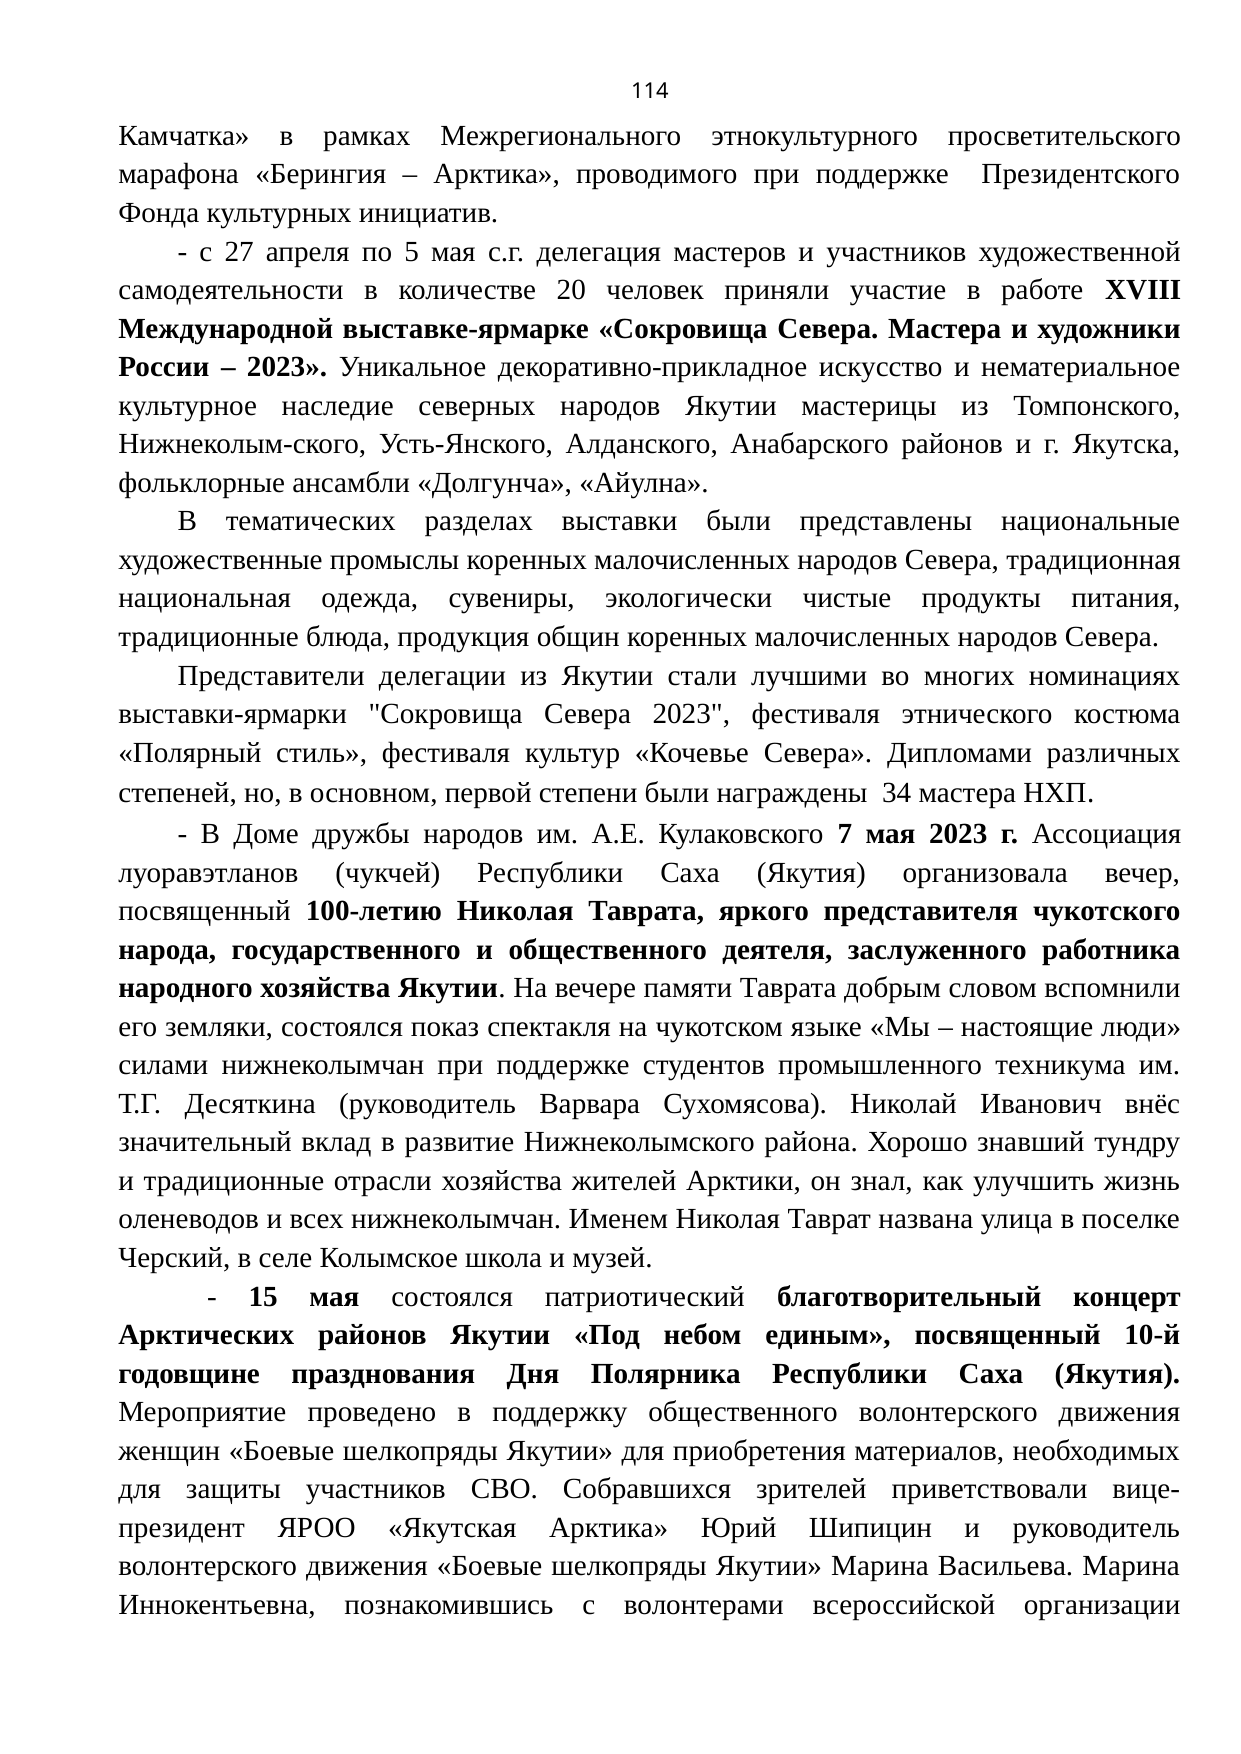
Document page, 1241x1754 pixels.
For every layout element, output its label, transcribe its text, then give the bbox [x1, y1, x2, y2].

text Камчатка» в рамках Межрегионального этнокультурного просветительского марафона «Берингия – Арктика», проводимого при поддержке Президентского Фонда культурных инициатив. [118, 118, 1181, 229]
text Представители делегации из Якутии стали лучшими во многих номинациях выставки-ярмарки "Сокровища Севера 2023", фестиваля этнического костюма «Полярный стиль», фестиваля культур «Кочевье Севера». Дипломами различных степеней, но, в основном, первой степени были награждены 34 мастера НХП. [118, 658, 1181, 811]
text - с 27 апреля по 5 мая с.г. делегация мастеров и участников художественной самодеятельности в количестве 20 человек приняли участие в работе XVIII Международной выставке-ярмарке «Сокровища Севера. Мастера и художники России – 2023». Уникальное декоративно-прикладное искусство и нематериальное культурное наследие северных народов Якутии мастерицы из Томпонского, Нижнеколым-ского, Усть-Янского, Алданского, Анабарского районов и г. Якутска, фольклорные ансамбли «Долгунча», «Айулна». [118, 234, 1181, 498]
text - В Доме дружбы народов им. А.Е. Кулаковского 7 мая 2023 г. Ассоциация луоравэтланов (чукчей) Республики Саха (Якутия) организовала вечер, посвященный 100-летию Николая Таврата, яркого представителя чукотского народа, государственного и общественного деятеля, заслуженного работника народного хозяйства Якутии. На вечере памяти Таврата добрым словом вспомнили его земляки, состоялся показ спектакля на чукотском языке «Мы – настоящие люди» силами нижнеколымчан при поддержке студентов промышленного техникума им. Т.Г. Десяткина (руководитель Варвара Сухомясова). Николай Иванович внёс значительный вклад в развитие Нижнеколымского района. Хорошо знавший тундру и традиционные отрасли хозяйства жителей Арктики, он знал, как улучшить жизнь оленеводов и всех нижнеколымчан. Именем Николая Таврат названа улица в поселке Черский, в селе Колымское школа и музей. [118, 816, 1181, 1274]
text В тематических разделах выставки были представлены национальные художественные промыслы коренных малочисленных народов Севера, традиционная национальная одежда, сувениры, экологически чистые продукты питания, традиционные блюда, продукция общин коренных малочисленных народов Севера. [118, 503, 1181, 653]
text - 15 мая состоялся патриотический благотворительный концерт Арктических районов Якутии «Под небом единым», посвященный 10-й годовщине празднования Дня Полярника Республики Саха (Якутия). Мероприятие проведено в поддержку общественного волонтерского движения женщин «Боевые шелкопряды Якутии» для приобретения материалов, необходимых для защиты участников СВО. Собравшихся зрителей приветствовали вице-президент ЯРОО «Якутская Арктика» Юрий Шипицин и руководитель волонтерского движения «Боевые шелкопряды Якутии» Марина Васильева. Марина Иннокентьевна, познакомившись с волонтерами всероссийской организации [118, 1279, 1181, 1621]
